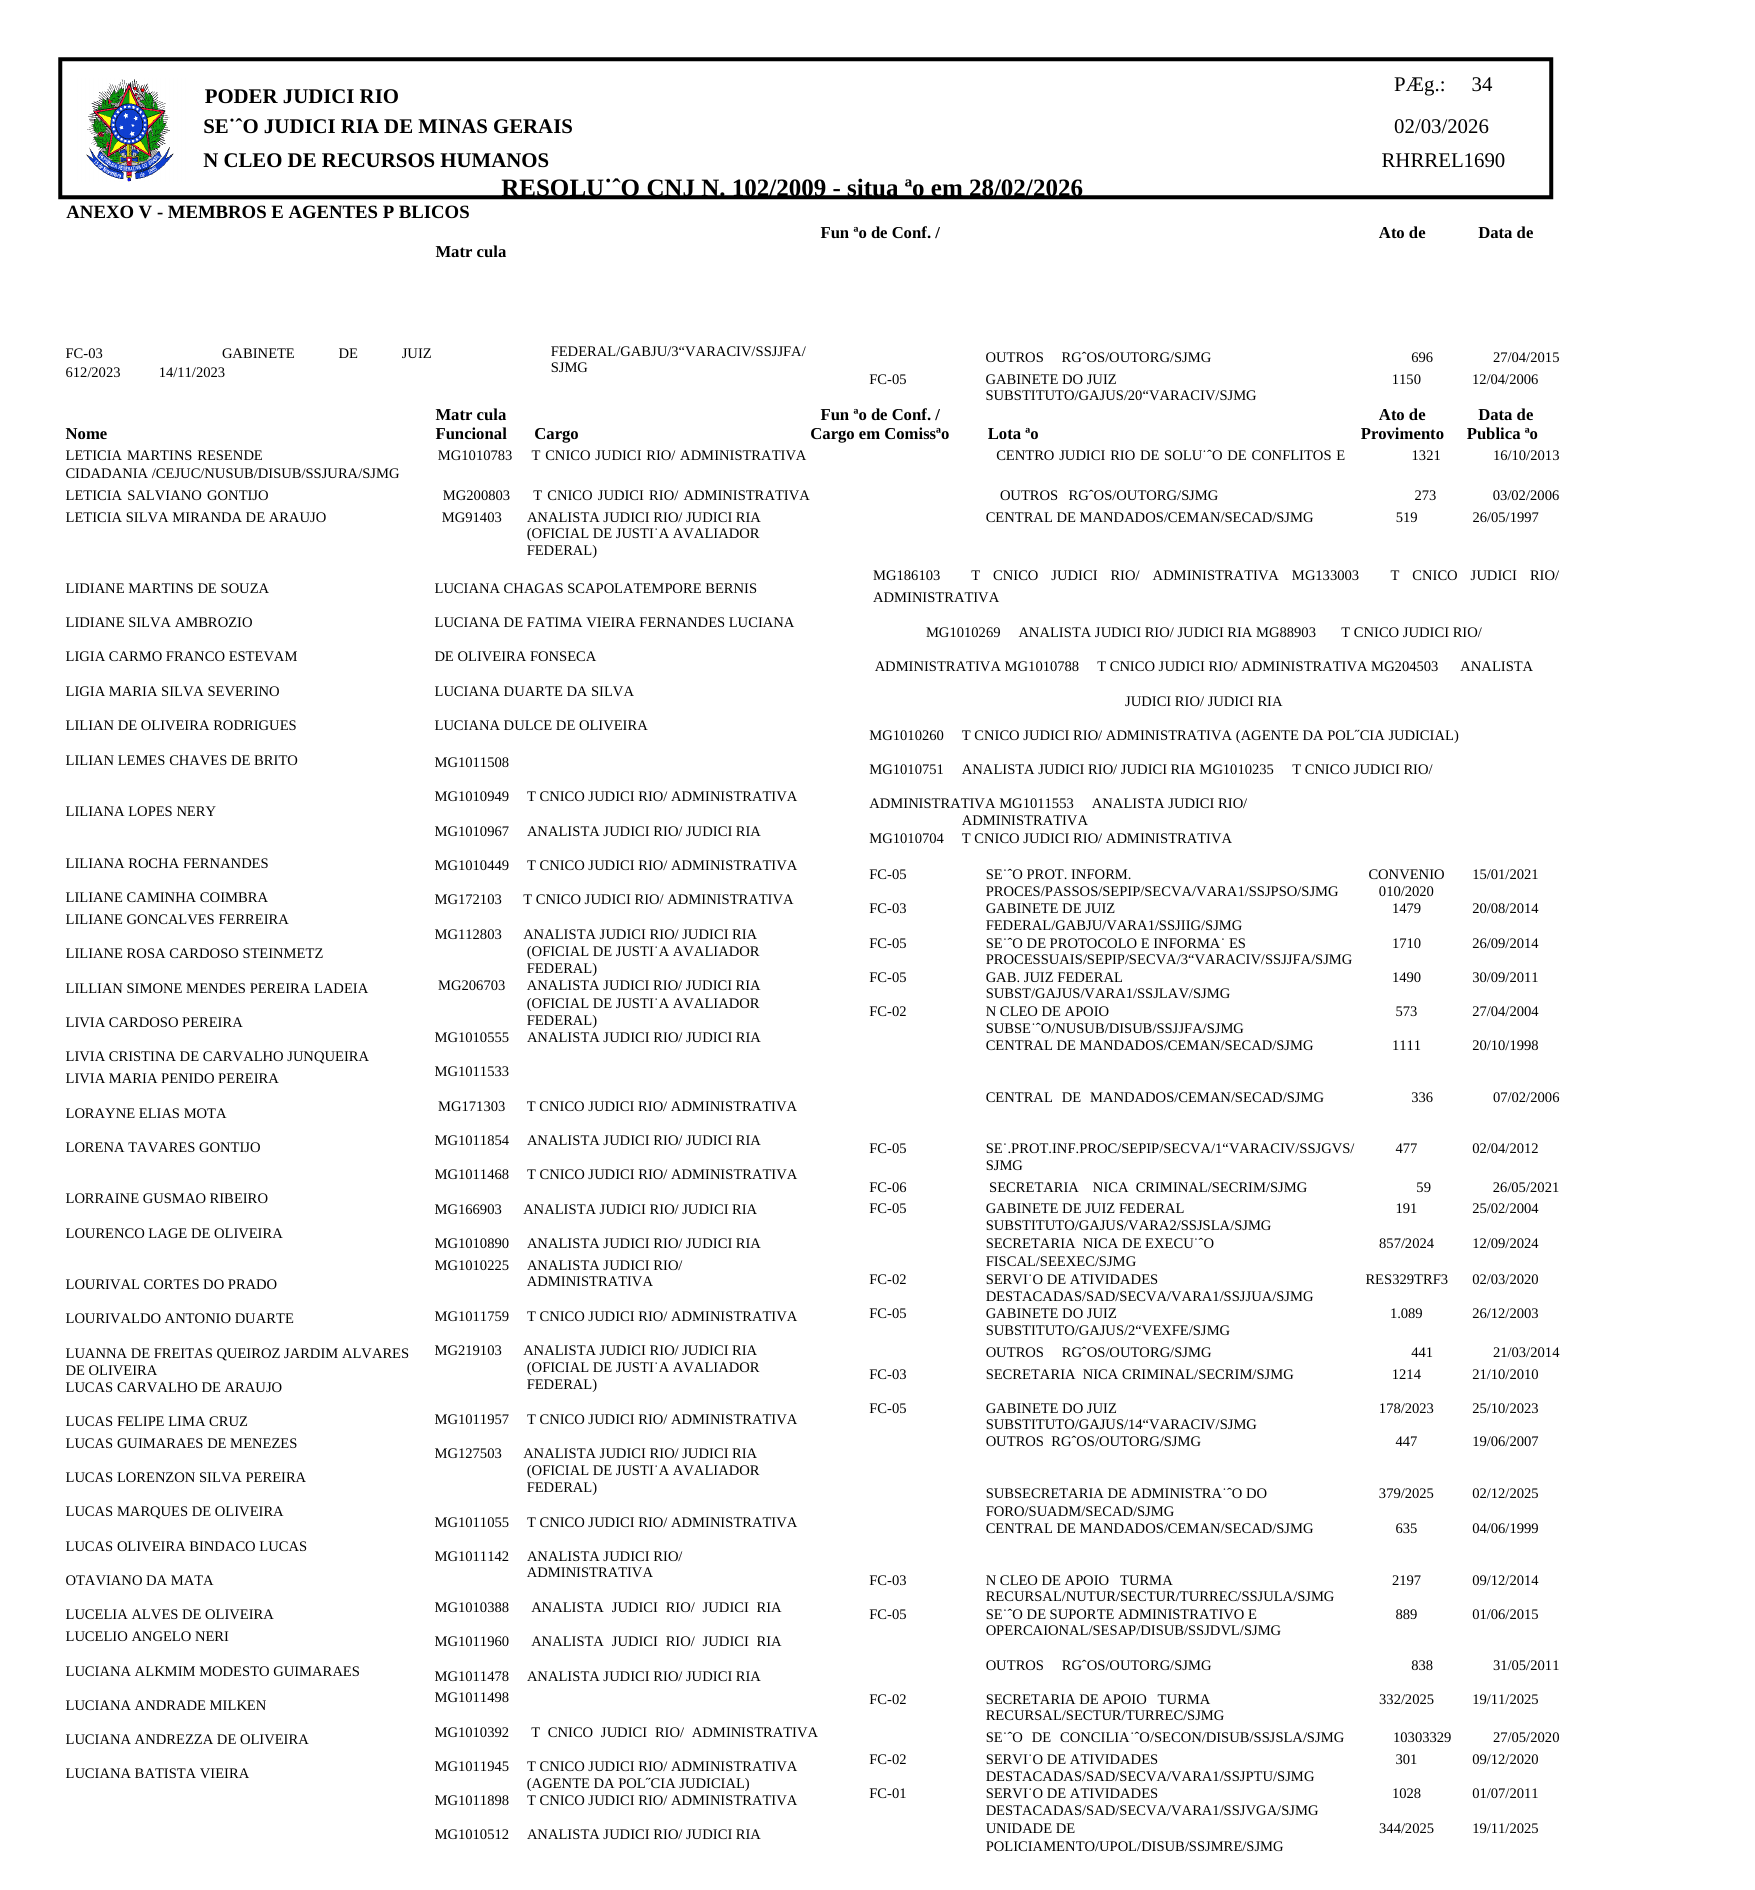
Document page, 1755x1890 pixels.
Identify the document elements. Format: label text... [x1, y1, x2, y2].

text MG1010388 ANALISTA JUDICI RIO/ JUDICI RIA MG1011960 ANALISTA JUDICI RIO/ JUDICI RIA MG1011478 ANALISTA JUDICI RIO/ JUDICI RIA [434, 1581, 782, 1684]
text FC-06 SECRETARIA NICA CRIMINAL/SECRIM/SJMG 59 26/05/2021 FC-05 GABINETE DE JUIZ FEDERAL 191 25/02/2004 [869, 1173, 1559, 1217]
text LUCAS FELIPE LIMA CRUZ LUCAS GUIMARAES DE MENEZES [65, 1407, 298, 1451]
text FEDERAL/GABJU/3“VARACIV/SSJJFA/SJMG [551, 344, 818, 376]
text ADMINISTRATIVA [527, 1273, 818, 1290]
text MG186103 T CNICO JUDICI RIO/ ADMINISTRATIVA MG133003 T CNICO JUDICI RIO/ ADMINISTRATIVA [873, 562, 1559, 606]
text LOURIVAL CORTES DO PRADO LOURIVALDO ANTONIO DUARTE [65, 1258, 314, 1327]
text OUTROS RGˆOS/OUTORG/SJMG 447 19/06/2007 [986, 1433, 1559, 1450]
text FC-02 N CLEO DE APOIO 573 27/04/2004 [869, 1002, 1559, 1020]
text LETICIA MARTINS RESENDE MG1010783 T CNICO JUDICI RIO/ ADMINISTRATIVA CENTRO JUDICI RIO DE SOLU˙ˆO DE CONFLITOS E 1321 16/10/2013 CIDADANIA /CEJUC/NUSUB/DISUB/SSJURA/SJMG [65, 445, 1559, 482]
text LUCELIA ALVES DE OLIVEIRA LUCELIO ANGELO NERI [65, 1601, 295, 1645]
text OUTROS RGˆOS/OUTORG/SJMG 441 21/03/2014 FC-03 SECRETARIA NICA CRIMINAL/SECRIM/SJMG 1214 21/10/2010 [869, 1338, 1559, 1382]
text MG1010751 ANALISTA JUDICI RIO/ JUDICI RIA MG1010235 T CNICO JUDICI RIO/ ADMINISTRATIVA MG1011553 ANALISTA JUDICI RIO/ [869, 743, 1559, 812]
text MG1010269 ANALISTA JUDICI RIO/ JUDICI RIA MG88903 T CNICO JUDICI RIO/ ADMINISTRATIVA MG1010788 T CNICO JUDICI RIO/ ADMINISTRATIVA MG204503 ANALISTA JUDICI RIO/ JUDICI RIA [869, 606, 1538, 709]
text SUBSTITUTO/GAJUS/VARA2/SSJSLA/SJMG [986, 1217, 1559, 1233]
text FC-05 SE˙ˆO DE PROTOCOLO E INFORMA˙ ES 1710 26/09/2014 [869, 933, 1559, 951]
text SUBSE˙ˆO/NUSUB/DISUB/SSJJFA/SJMG [986, 1020, 1559, 1036]
text SUBSTITUTO/GAJUS/20“VARACIV/SJMG [985, 388, 1559, 404]
text LUCIANA CHAGAS SCAPOLATEMPORE BERNIS LUCIANA DE FATIMA VIEIRA FERNANDES LUCIANA DE OLIVEIRA FONSECA [434, 562, 797, 665]
text LUCIANA BATISTA VIEIRA [65, 1766, 422, 1782]
text LIGIA CARMO FRANCO ESTEVAM LIGIA MARIA SILVA SEVERINO LILIAN DE OLIVEIRA RODRIGUES LILIAN LEMES CHAVES DE BRITO [65, 631, 319, 768]
text (OFICIAL DE JUSTI˙A AVALIADOR FEDERAL) [527, 1462, 780, 1496]
text LUCAS LORENZON SILVA PEREIRA LUCAS MARQUES DE OLIVEIRA LUCAS OLIVEIRA BINDACO LUCAS OTAVIANO DA MATA [65, 1451, 310, 1589]
text FC-05 SE˙ˆO DE SUPORTE ADMINISTRATIVO E 889 01/06/2015 [869, 1605, 1559, 1623]
text FC-05 GABINETE DO JUIZ 178/2023 25/10/2023 [869, 1399, 1559, 1416]
picture [54, 53, 1557, 202]
text UNIDADE DE 344/2025 19/11/2025 POLICIAMENTO/UPOL/DISUB/SSJMRE/SJMG [986, 1818, 1559, 1855]
text PROCES/PASSOS/SEPIP/SECVA/VARA1/SSJPSO/SJMG 010/2020 [986, 882, 1559, 899]
text SUBST/GAJUS/VARA1/SSJLAV/SJMG [986, 986, 1559, 1002]
text ADMINISTRATIVA [527, 1565, 818, 1581]
text RECURSAL/NUTUR/SECTUR/TURREC/SSJULA/SJMG [986, 1589, 1559, 1605]
text LORRAINE GUSMAO RIBEIRO LOURENCO LAGE DE OLIVEIRA [65, 1173, 304, 1241]
text LUCIANA ALKMIM MODESTO GUIMARAES LUCIANA ANDRADE MILKEN [65, 1645, 381, 1714]
text DESTACADAS/SAD/SECVA/VARA1/SSJVGA/SJMG [986, 1802, 1559, 1818]
text FC-03 N CLEO DE APOIO TURMA 2197 09/12/2014 [869, 1571, 1559, 1589]
text FC-03 GABINETE DE JUIZ 612/2023 14/11/2023 [65, 344, 423, 380]
text LUCIANA DUARTE DA SILVA [434, 683, 818, 699]
text CENTRAL DE MANDADOS/CEMAN/SECAD/SJMG 1111 20/10/1998 [986, 1036, 1559, 1053]
text (OFICIAL DE JUSTI˙A AVALIADOR FEDERAL) [527, 994, 780, 1028]
text Matr cula Fun ªo de Conf. / Ato de Data de Nome Funcional Cargo Cargo em Comissªo Lota ªo Provimento Publica ªo [65, 404, 1558, 443]
text (OFICIAL DE JUSTI˙A AVALIADOR FEDERAL) [527, 942, 780, 977]
text MG1011533 [434, 1063, 818, 1080]
text MG1010704 T CNICO JUDICI RIO/ ADMINISTRATIVA [869, 829, 1559, 846]
text MG1011055 T CNICO JUDICI RIO/ ADMINISTRATIVA MG1011142 ANALISTA JUDICI RIO/ [434, 1496, 818, 1565]
text LUANNA DE FREITAS QUEIROZ JARDIM ALVARES DE OLIVEIRA [65, 1344, 422, 1378]
text LETICIA SALVIANO GONTIJO MG200803 T CNICO JUDICI RIO/ ADMINISTRATIVA OUTROS RGˆOS/OUTORG/SJMG 273 03/02/2006 LETICIA SILVA MIRANDA DE ARAUJO MG91403 ANALISTA JUDICI RIO/ JUDICI RIA CENTRAL DE MANDADOS/CEMAN/SECAD/SJMG 519 26/05/1997 [65, 482, 1559, 526]
text FEDERAL/GABJU/VARA1/SSJIIG/SJMG [986, 917, 1559, 933]
text LUCAS CARVALHO DE ARAUJO [65, 1379, 422, 1395]
text SECRETARIA NICA DE EXECU˙ˆO 857/2024 12/09/2024 FISCAL/SEEXEC/SJMG [986, 1233, 1559, 1270]
text MG1011759 T CNICO JUDICI RIO/ ADMINISTRATIVA MG219103 ANALISTA JUDICI RIO/ JUDICI RIA [434, 1290, 818, 1358]
text LILIANE CAMINHA COIMBRA LILIANE GONCALVES FERREIRA [65, 883, 310, 927]
text OUTROS RGˆOS/OUTORG/SJMG 838 31/05/2011 FC-02 SECRETARIA DE APOIO TURMA 332/2025 19/11/2025 [869, 1639, 1559, 1708]
text FC-05 SE˙ˆO PROT. INFORM. CONVENIO 15/01/2021 [869, 864, 1559, 882]
text FC-03 GABINETE DE JUIZ 1479 20/08/2014 [869, 899, 1559, 917]
text LUCIANA ANDREZZA DE OLIVEIRA [65, 1732, 422, 1748]
text FC-05 GABINETE DO JUIZ 1.089 26/12/2003 [869, 1304, 1559, 1322]
text DESTACADAS/SAD/SECVA/VARA1/SSJPTU/SJMG [986, 1768, 1559, 1784]
text FC-01 SERVI˙O DE ATIVIDADES 1028 01/07/2011 [869, 1784, 1559, 1802]
text FC-02 SERVI˙O DE ATIVIDADES RES329TRF3 02/03/2020 [869, 1270, 1559, 1288]
text MG1010512 ANALISTA JUDICI RIO/ JUDICI RIA [434, 1826, 818, 1843]
text MG1011508 [434, 754, 818, 770]
text MG1011498 [434, 1690, 818, 1706]
text SUBSTITUTO/GAJUS/2“VEXFE/SJMG [986, 1322, 1559, 1338]
text (OFICIAL DE JUSTI˙A AVALIADOR FEDERAL) [527, 1358, 780, 1393]
text MG1010225 ANALISTA JUDICI RIO/ [434, 1257, 818, 1273]
text (AGENTE DA POL˝CIA JUDICIAL) MG1011898 T CNICO JUDICI RIO/ ADMINISTRATIVA [434, 1774, 818, 1809]
text LIDIANE MARTINS DE SOUZA LIDIANE SILVA AMBROZIO [65, 562, 290, 631]
text LIVIA CRISTINA DE CARVALHO JUNQUEIRA LIVIA MARIA PENIDO PEREIRA [65, 1043, 390, 1087]
text RECURSAL/SECTUR/TURREC/SJMG [986, 1708, 1559, 1724]
text MG206703 ANALISTA JUDICI RIO/ JUDICI RIA [438, 977, 818, 994]
text LUCIANA DULCE DE OLIVEIRA [434, 717, 818, 733]
text CENTRAL DE MANDADOS/CEMAN/SECAD/SJMG 336 07/02/2006 FC-05 SE˙.PROT.INF.PROC/SEPIP/SECVA/1“VARACIV/SSJGVS/ 477 02/04/2012 [869, 1053, 1559, 1157]
text MG1010555 ANALISTA JUDICI RIO/ JUDICI RIA [434, 1029, 818, 1046]
text PROCESSUAIS/SEPIP/SECVA/3“VARACIV/SSJJFA/SJMG [986, 952, 1559, 968]
text LILIANE ROSA CARDOSO STEINMETZ LILLIAN SIMONE MENDES PEREIRA LADEIA LIVIA CARDOSO PEREIRA [65, 927, 384, 1031]
text SUBSTITUTO/GAJUS/14“VARACIV/SJMG [986, 1417, 1559, 1433]
text MG1010260 T CNICO JUDICI RIO/ ADMINISTRATIVA (AGENTE DA POL˝CIA JUDICIAL) [869, 726, 1559, 743]
text SUBSECRETARIA DE ADMINISTRA˙ˆO DO 379/2025 02/12/2025 FORO/SUADM/SECAD/SJMG [986, 1483, 1559, 1519]
text MG1010949 T CNICO JUDICI RIO/ ADMINISTRATIVA MG1010967 ANALISTA JUDICI RIO/ JUDICI RIA MG1010449 T CNICO JUDICI RIO/ ADMINISTRATIVA MG172103 T CNICO JUDICI RIO/ ADMINISTRATIVA MG112803 ANALISTA JUDICI RIO/ JUDICI RIA [434, 770, 818, 942]
text ADMINISTRATIVA [962, 812, 1559, 828]
text DESTACADAS/SAD/SECVA/VARA1/SSJJUA/SJMG [986, 1288, 1559, 1304]
text LORAYNE ELIAS MOTA LORENA TAVARES GONTIJO [65, 1087, 281, 1156]
text MG1011957 T CNICO JUDICI RIO/ ADMINISTRATIVA MG127503 ANALISTA JUDICI RIO/ JUDICI RIA [434, 1393, 818, 1462]
text SJMG [986, 1157, 1559, 1173]
text SE˙ˆO DE CONCILIA˙ˆO/SECON/DISUB/SSJSLA/SJMG 10303329 27/05/2020 FC-02 SERVI˙O DE ATIVIDADES 301 09/12/2020 [869, 1724, 1559, 1768]
text CENTRAL DE MANDADOS/CEMAN/SECAD/SJMG 635 04/06/1999 [986, 1519, 1559, 1537]
text (OFICIAL DE JUSTI˙A AVALIADOR [527, 526, 1559, 542]
text OUTROS RGˆOS/OUTORG/SJMG 696 27/04/2015 FC-05 GABINETE DO JUIZ 1150 12/04/2006 [869, 344, 1559, 388]
text LILIANA LOPES NERY LILIANA ROCHA FERNANDES [65, 768, 278, 871]
text FC-05 GAB. JUIZ FEDERAL 1490 30/09/2011 [869, 968, 1559, 986]
text OPERCAIONAL/SESAP/DISUB/SSJDVL/SJMG [986, 1623, 1559, 1639]
text MG171303 T CNICO JUDICI RIO/ ADMINISTRATIVA MG1011854 ANALISTA JUDICI RIO/ JUDICI RIA MG1011468 T CNICO JUDICI RIO/ ADMINISTRATIVA MG166903 ANALISTA JUDICI RIO/ JUDICI RIA MG1010890 ANALISTA JUDICI RIO/ JUDICI RIA [434, 1080, 818, 1252]
text MG1010392 T CNICO JUDICI RIO/ ADMINISTRATIVA MG1011945 T CNICO JUDICI RIO/ ADMINISTRATIVA [434, 1706, 818, 1774]
text FEDERAL) [527, 543, 1559, 559]
